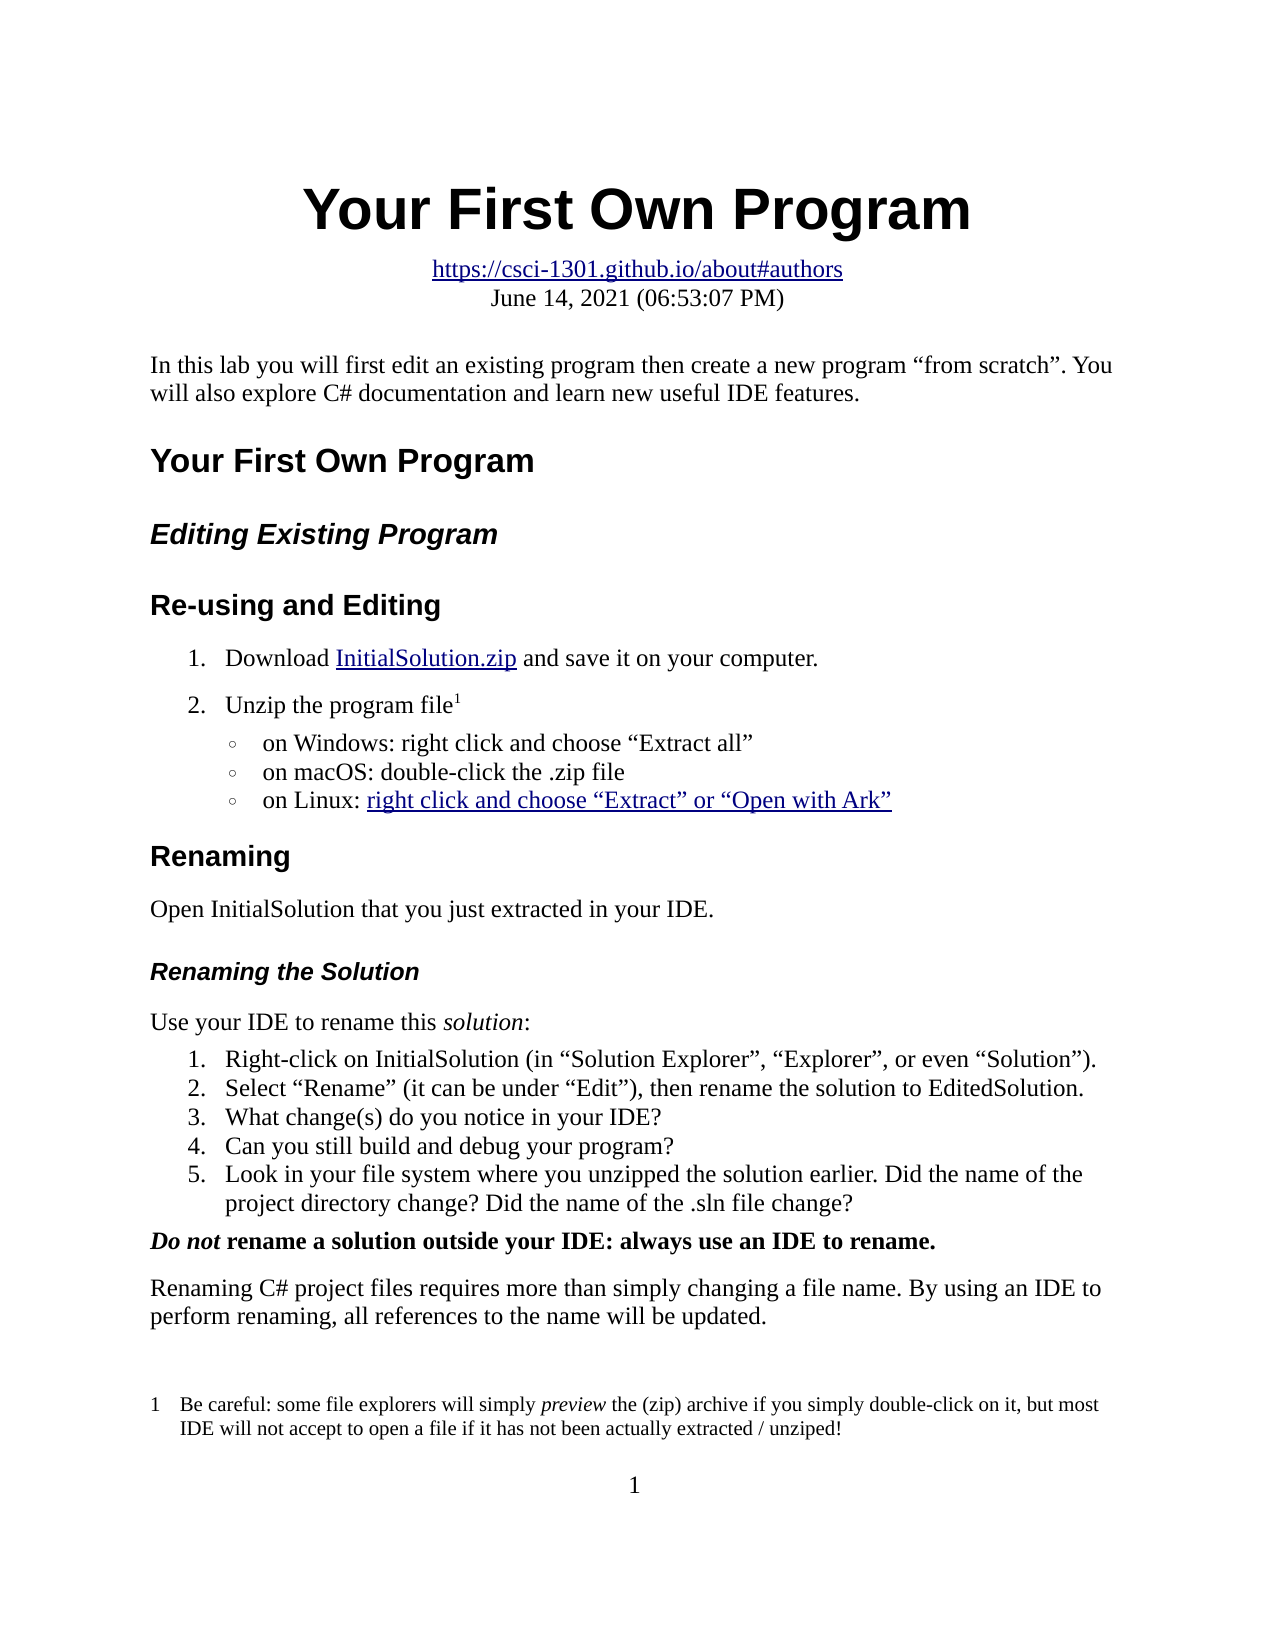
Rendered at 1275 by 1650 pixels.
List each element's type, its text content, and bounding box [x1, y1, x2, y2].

list on Linux: right click and choose “Extract” or “Open with Ark” [225, 785, 1125, 814]
text In this lab you will first edit an existing program then create a new program “from scratch”. You will also explore C# documentation and learn new useful IDE features. [150, 350, 1125, 407]
list Download InitialSolution.zip and save it on your computer. [187, 643, 1125, 672]
text Renaming C# project files requires more than simply changing a file name. By using an IDE to perform renaming, all references to the name will be updated. [150, 1273, 1125, 1330]
subtitle Editing Existing Program [150, 517, 1125, 551]
title Your First Own Program [150, 175, 1125, 242]
text June 14, 2021 (06:53:07 PM) [150, 283, 1125, 312]
list on Windows: right click and choose “Extract all” [225, 728, 1125, 757]
list Select “Rename” (it can be under “Edit”), then rename the solution to EditedSolution. [187, 1073, 1125, 1102]
list Be careful: some file explorers will simply preview the (zip) archive if you simply double-click on it, but most IDE will not accept to open a file if it has not been actually extracted / unziped! [150, 1392, 1125, 1440]
text Do not rename a solution outside your IDE: always use an IDE to rename. [150, 1226, 1125, 1255]
subtitle Renaming [150, 839, 1125, 873]
text Open InitialSolution that you just extracted in your IDE. [150, 894, 1125, 923]
subtitle Your First Own Program [150, 441, 1125, 480]
subtitle Renaming the Solution [150, 957, 1125, 985]
list on macOS: double-click the .zip file [225, 757, 1125, 785]
subtitle Re-using and Editing [150, 588, 1125, 622]
text Use your IDE to rename this solution: [150, 1007, 1125, 1036]
list Unzip the program file [187, 690, 1125, 719]
list What change(s) do you notice in your IDE? [187, 1102, 1125, 1131]
list Right-click on InitialSolution (in “Solution Explorer”, “Explorer”, or even “Solution”). [187, 1044, 1125, 1073]
list Can you still build and debug your program? [187, 1131, 1125, 1159]
text https://csci-1301.github.io/about#authors [150, 254, 1125, 283]
list Look in your file system where you unzipped the solution earlier. Did the name of the project directory change? Did the name of the .sln file change? [187, 1159, 1125, 1217]
